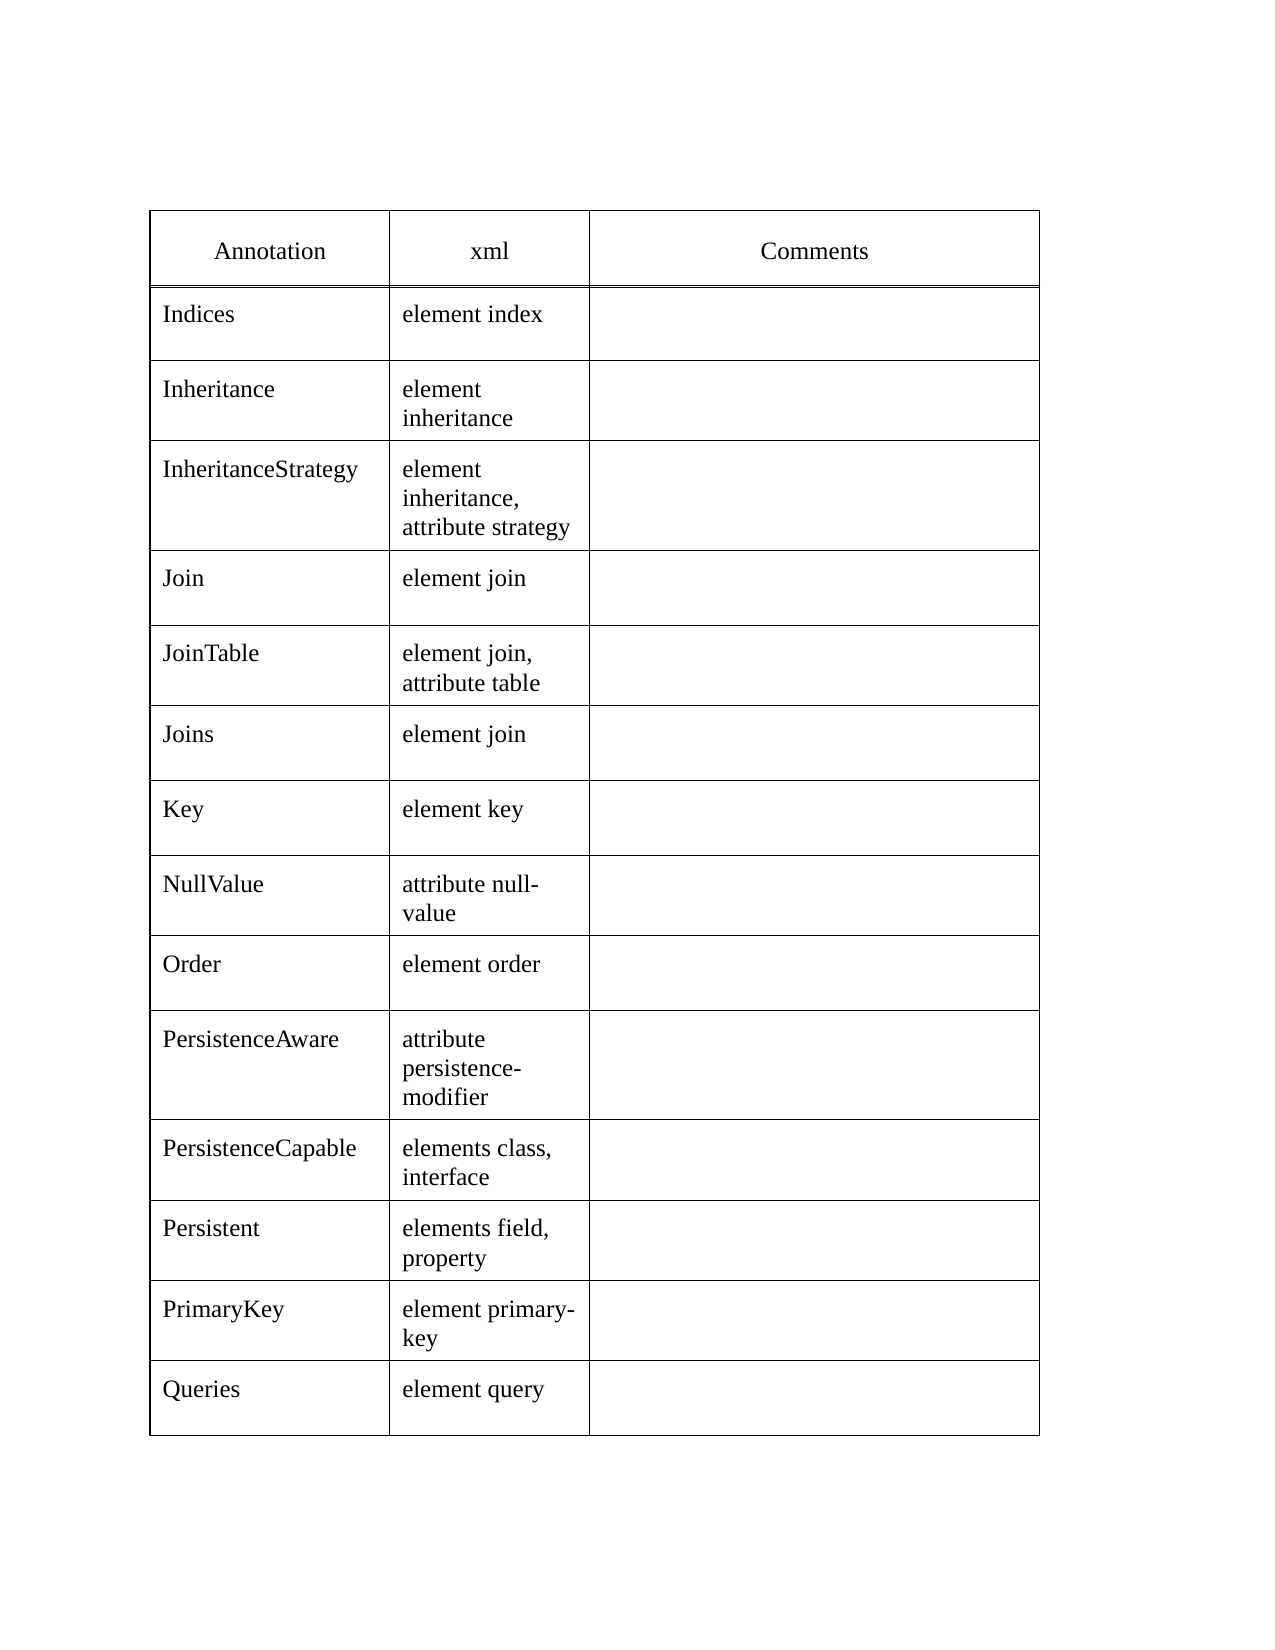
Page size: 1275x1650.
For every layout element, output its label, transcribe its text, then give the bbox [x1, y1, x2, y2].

table_cell [590, 1120, 1039, 1199]
table_cell [590, 856, 1039, 935]
table_cell Indices [151, 288, 389, 360]
table_cell [590, 936, 1039, 1010]
table_cell PersistenceCapable [151, 1120, 389, 1199]
table_cell [590, 1361, 1039, 1435]
table_cell [590, 1281, 1039, 1360]
table_cell PersistenceAware [151, 1011, 389, 1119]
table_cell Order [151, 936, 389, 1010]
table_cell Joins [151, 706, 389, 780]
table_cell attribute persistence-modifier [390, 1011, 589, 1119]
table_cell [590, 361, 1039, 440]
table_cell [590, 441, 1039, 549]
table_cell [590, 1201, 1039, 1280]
table_cell [590, 288, 1039, 360]
table_cell element inheritance, attribute strategy [390, 441, 589, 549]
table_cell Persistent [151, 1201, 389, 1280]
table_header Comments [590, 211, 1039, 285]
table_cell element order [390, 936, 589, 1010]
table_cell Queries [151, 1361, 389, 1435]
table_cell element join [390, 706, 589, 780]
table_cell element inheritance [390, 361, 589, 440]
table_cell elements class, interface [390, 1120, 589, 1199]
table_cell [590, 706, 1039, 780]
table_cell Inheritance [151, 361, 389, 440]
table_cell NullValue [151, 856, 389, 935]
table_header xml [390, 211, 589, 285]
table_cell element index [390, 288, 589, 360]
table_cell attribute null-value [390, 856, 589, 935]
table_cell [590, 626, 1039, 705]
table_cell PrimaryKey [151, 1281, 389, 1360]
table_cell JoinTable [151, 626, 389, 705]
table_cell element join, attribute table [390, 626, 589, 705]
table_cell [590, 1011, 1039, 1119]
table_cell element primary-key [390, 1281, 589, 1360]
table_cell element query [390, 1361, 589, 1435]
table_cell elements field, property [390, 1201, 589, 1280]
table_cell InheritanceStrategy [151, 441, 389, 549]
table_cell element join [390, 551, 589, 624]
table_header Annotation [151, 211, 389, 285]
table_cell Join [151, 551, 389, 624]
table_cell [590, 781, 1039, 855]
table_cell element key [390, 781, 589, 855]
table_cell Key [151, 781, 389, 855]
table_cell [590, 551, 1039, 624]
